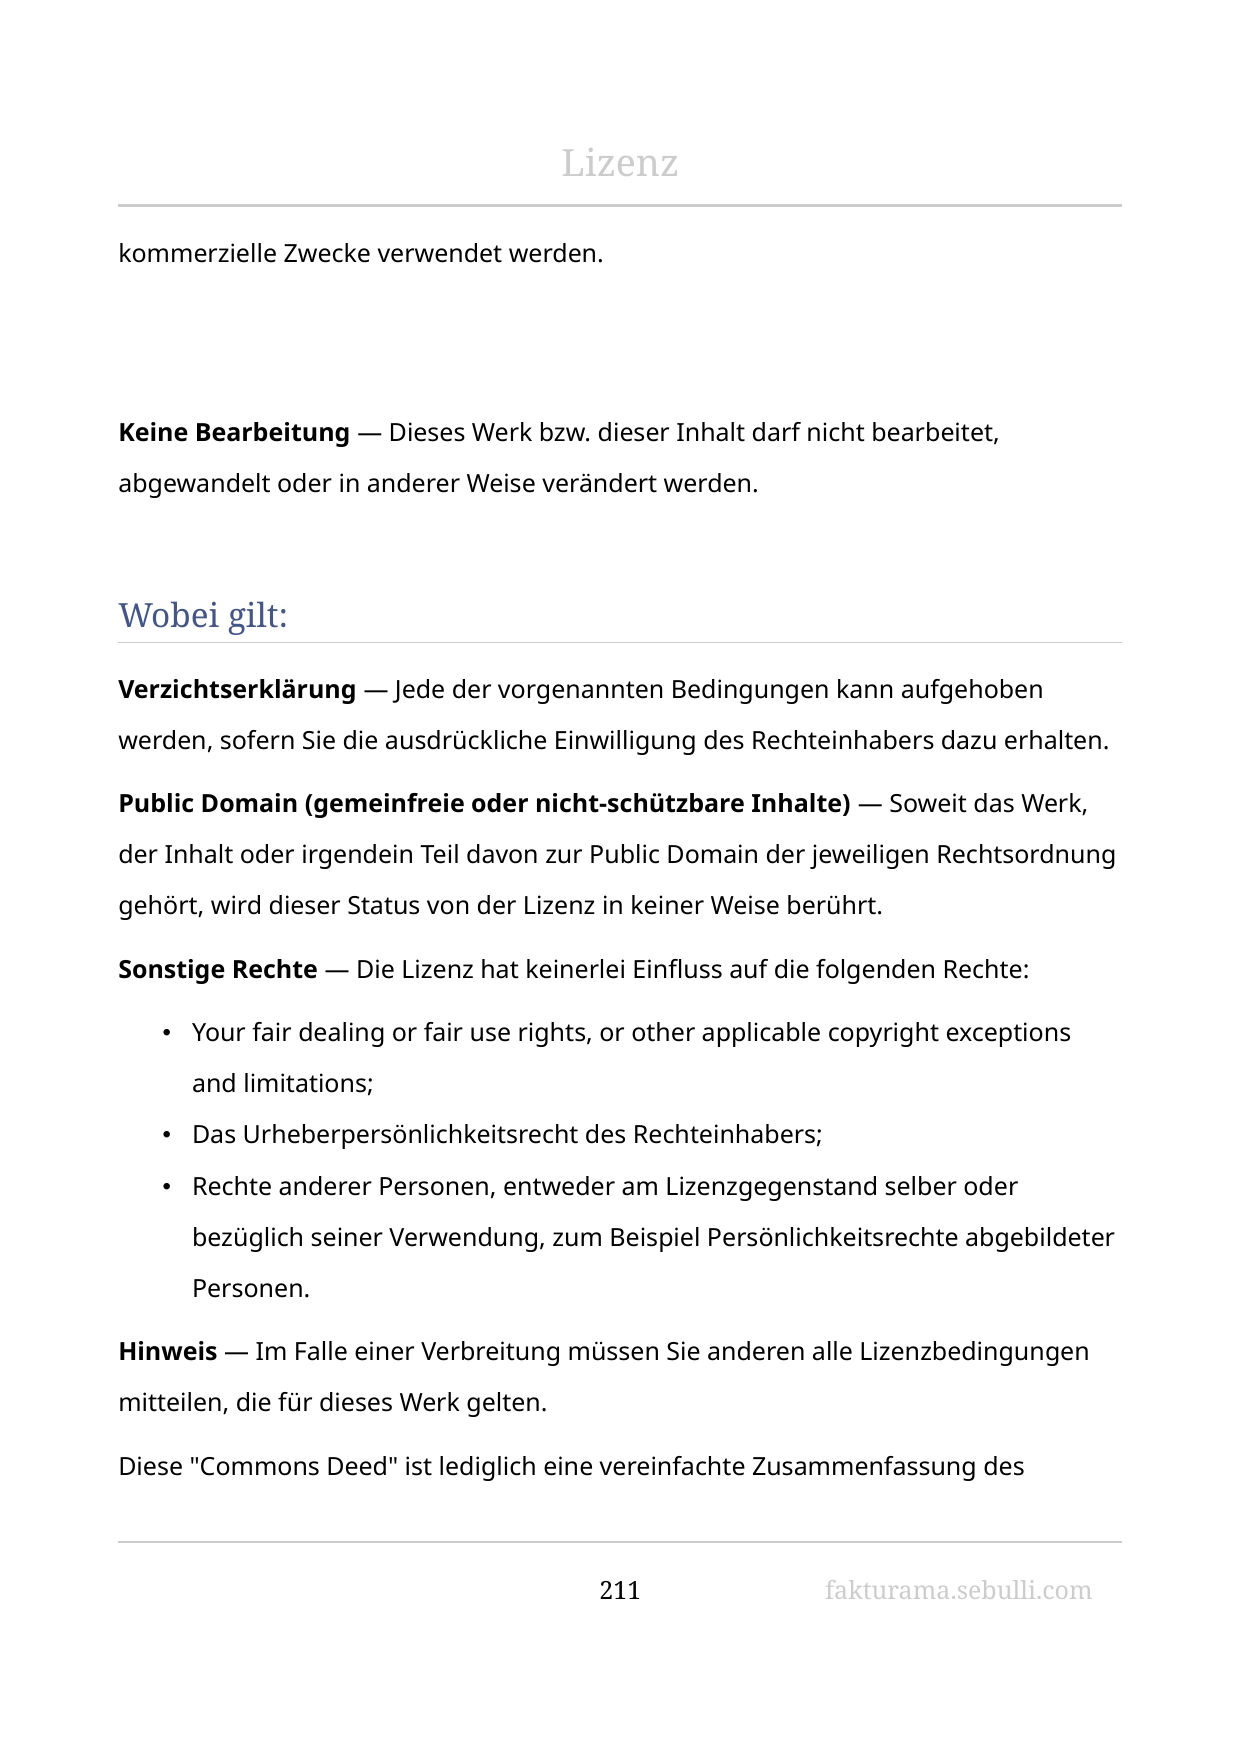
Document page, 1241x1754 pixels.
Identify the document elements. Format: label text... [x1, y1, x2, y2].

text Hinweis — Im Falle einer Verbreitung müssen Sie anderen alle Lizenzbedingungen mitteilen, die für dieses Werk gelten. [118, 1334, 1122, 1419]
text kommerzielle Zwecke verwendet werden. [118, 236, 1122, 270]
text Keine Bearbeitung — Dieses Werk bzw. dieser Inhalt darf nicht bearbeitet, abgewandelt oder in anderer Weise verändert werden. [118, 414, 1122, 500]
subtitle Wobei gilt: [118, 592, 1122, 642]
text Public Domain (gemeinfreie oder nicht-schützbare Inhalte) — Soweit das Werk, der Inhalt oder irgendein Teil davon zur Public Domain der jeweiligen Rechtsordnung gehört, wird dieser Status von der Lizenz in keiner Weise berührt. [118, 786, 1122, 922]
text Diese "Commons Deed" ist lediglich eine vereinfachte Zusammenfassung des [118, 1448, 1122, 1482]
list Das Urheberpersönlichkeitsrecht des Rechteinhabers; [162, 1117, 1122, 1151]
list Rechte anderer Personen, entweder am Lizenzgegenstand selber oder bezüglich seiner Verwendung, zum Beispiel Persönlichkeitsrechte abgebildeter Personen. [162, 1168, 1122, 1304]
text Verzichtserklärung — Jede der vorgenannten Bedingungen kann aufgehoben werden, sofern Sie die ausdrückliche Einwilligung des Rechteinhabers dazu erhalten. [118, 671, 1122, 756]
list Your fair dealing or fair use rights, or other applicable copyright exceptions and limitations; [162, 1015, 1122, 1100]
text Sonstige Rechte — Die Lizenz hat keinerlei Einfluss auf die folgenden Rechte: [118, 952, 1122, 986]
